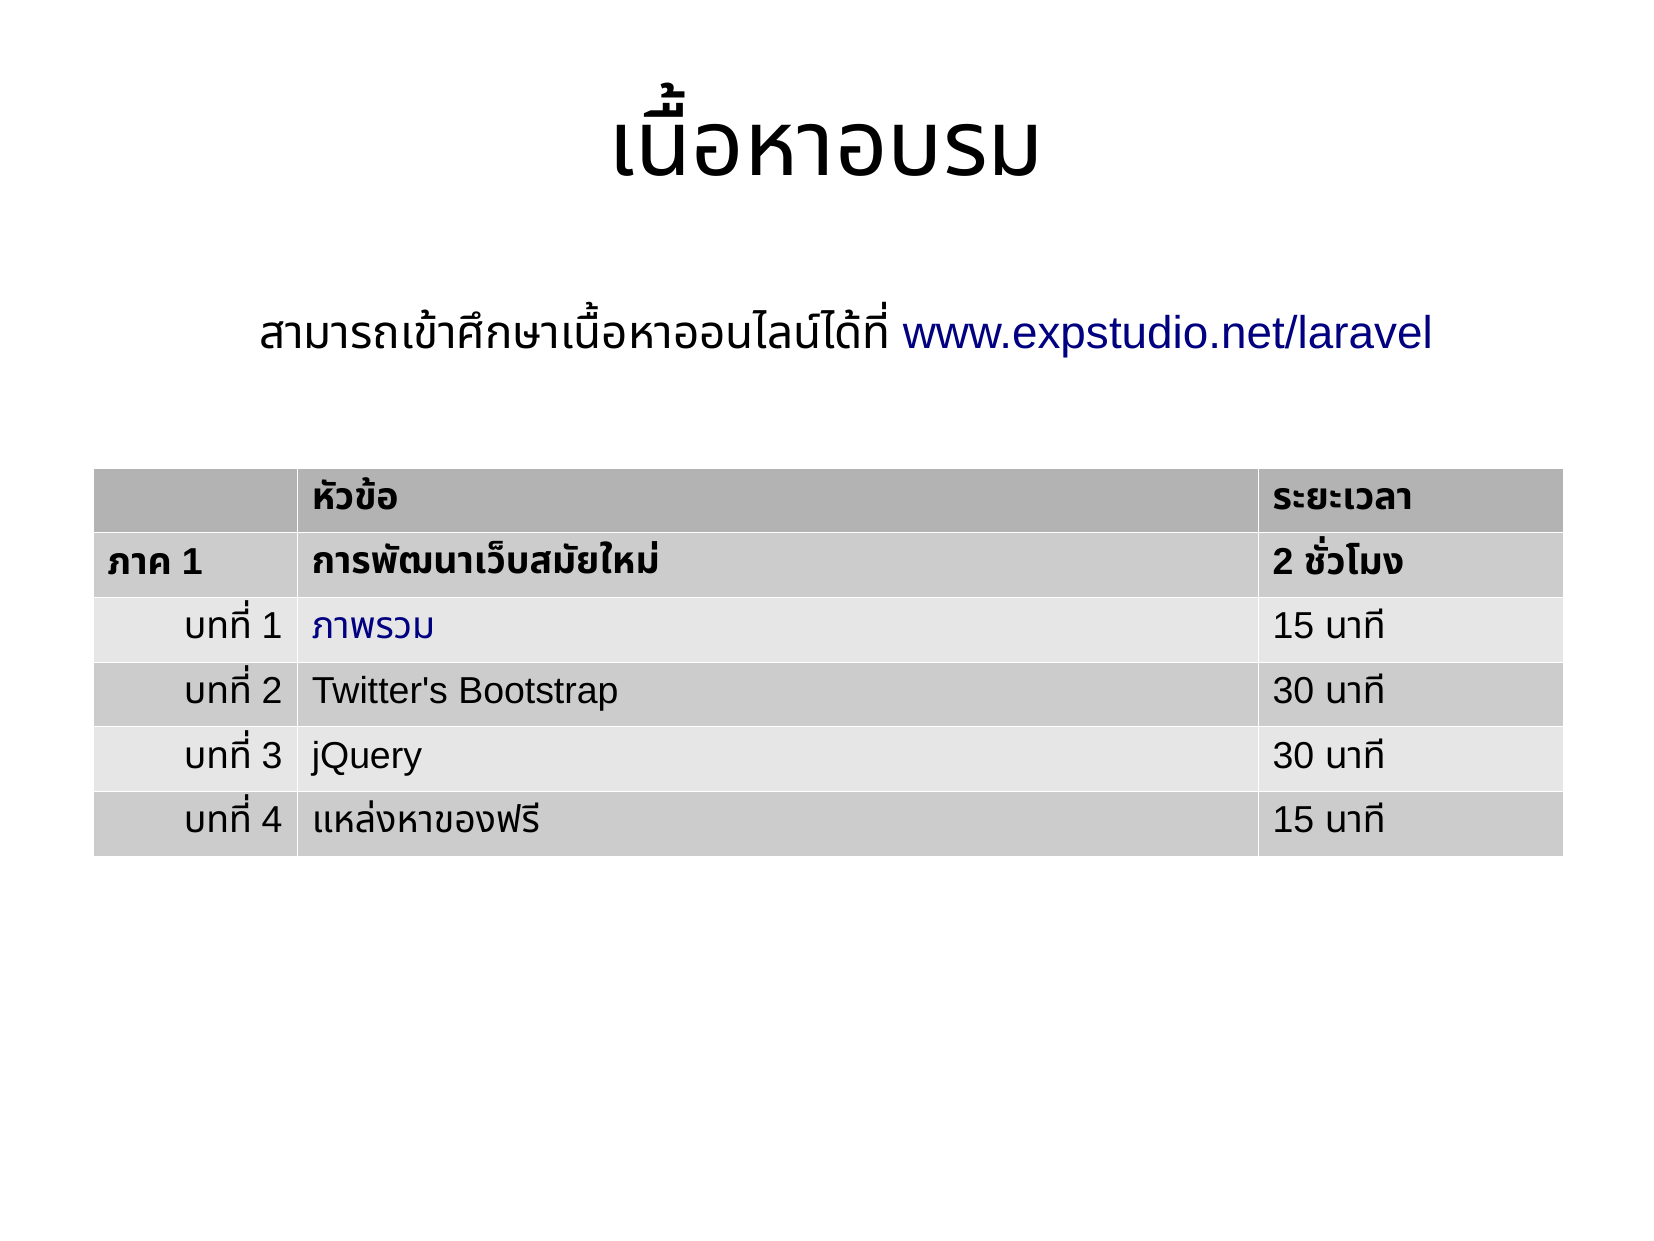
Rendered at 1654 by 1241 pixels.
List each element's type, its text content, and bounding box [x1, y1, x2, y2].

table_cell แหล่งหาของฟรี [298, 792, 1258, 856]
table_cell jQuery [298, 727, 1258, 791]
table_cell ภาพรวม [298, 598, 1258, 662]
table_cell บทที่ 3 [94, 727, 297, 791]
table_cell บทที่ 4 [94, 792, 297, 856]
table_cell 15 นาที [1259, 792, 1563, 856]
table_cell บทที่ 1 [94, 598, 297, 662]
table_cell บทที่ 2 [94, 663, 297, 726]
table_header หัวข้อ [298, 469, 1258, 532]
table_cell 30 นาที [1259, 727, 1563, 791]
table_cell 15 นาที [1259, 598, 1563, 662]
text_box สามารถเข้าศึกษาเนื้อหาออนไลน์ได้ที่ www.expstudio.net/laravel [244, 300, 1411, 409]
table_cell Twitter's Bootstrap [298, 663, 1258, 726]
table_cell การพัฒนาเว็บสมัยใหม่ [298, 533, 1258, 597]
table_cell 30 นาที [1259, 663, 1563, 726]
table_header ระยะเวลา [1259, 469, 1563, 532]
table_cell ภาค 1 [94, 533, 297, 597]
title เนื้อหาอบรม [82, 49, 1571, 257]
table_cell 2 ชั่วโมง [1259, 533, 1563, 597]
table_header [94, 469, 297, 532]
